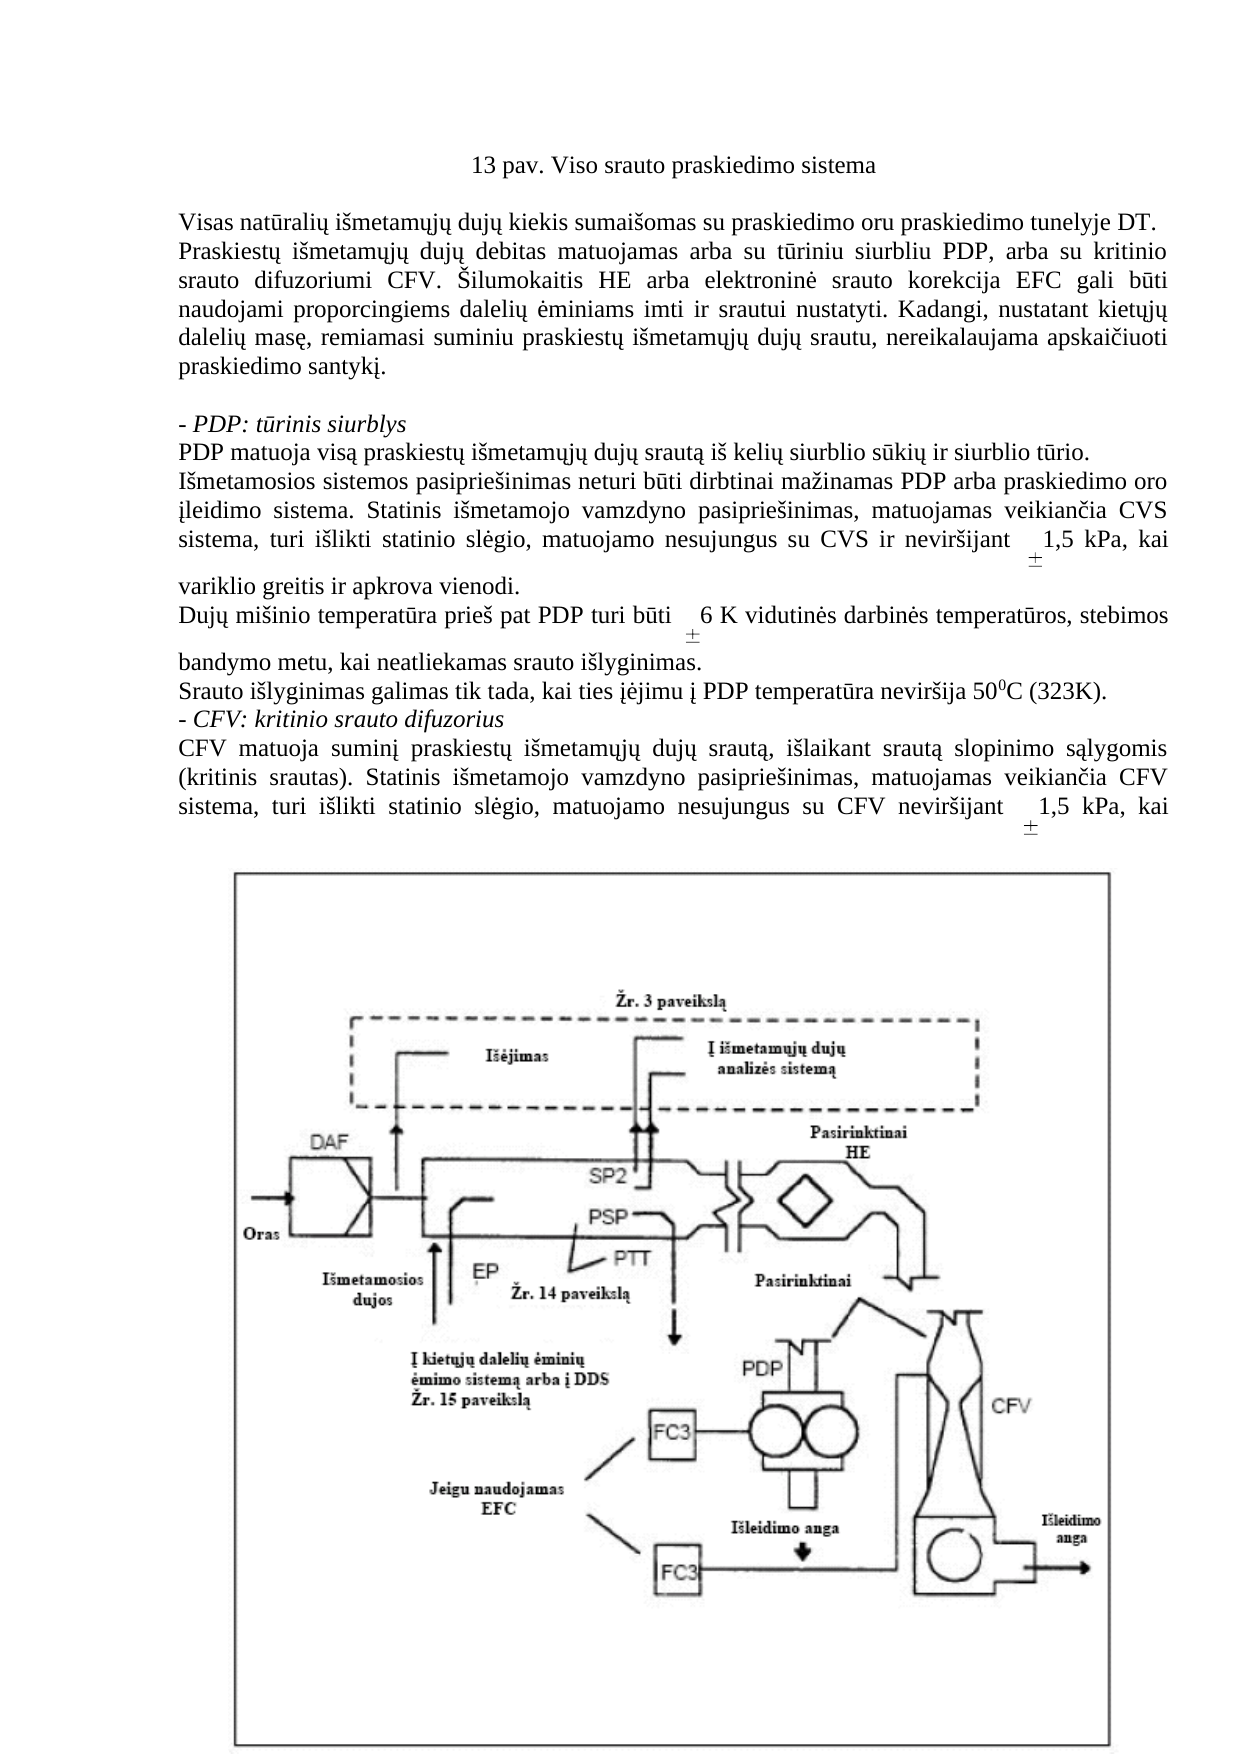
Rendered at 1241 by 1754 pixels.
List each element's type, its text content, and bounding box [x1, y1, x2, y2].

text Dujų mišinio temperatūra prieš pat PDP turi būti 6 K vidutinės darbinės temperatūros, stebimos bandymo metu, kai neatliekamas srauto išlyginimas. [178, 600, 1169, 676]
text 13 pav. Viso srauto praskiedimo sistema [178, 150, 1169, 179]
text CFV matuoja suminį praskiestų išmetamųjų dujų srautą, išlaikant srautą slopinimo sąlygomis (kritinis srautas). Statinis išmetamojo vamzdyno pasipriešinimas, matuojamas veikiančia CFV sistema, turi išlikti statinio slėgio, matuojamo nesujungus su CFV neviršijant 1,5 kPa, kai [178, 733, 1169, 838]
text - PDP: tūrinis siurblys [178, 409, 1169, 437]
text - CFV: kritinio srauto difuzorius [178, 704, 1169, 733]
text Praskiestų išmetamųjų dujų debitas matuojamas arba su tūriniu siurbliu PDP, arba su kritinio srauto difuzoriumi CFV. Šilumokaitis HE arba elektroninė srauto korekcija EFC gali būti naudojami proporcingiems dalelių ėminiams imti ir srautui nustatyti. Kadangi, nustatant kietųjų dalelių masę, remiamasi suminiu praskiestų išmetamųjų dujų srautu, nereikalaujama apskaičiuoti praskiedimo santykį. [178, 236, 1169, 380]
text Srauto išlyginimas galimas tik tada, kai ties įėjimu į PDP temperatūra neviršija 500C (323K). [178, 676, 1169, 704]
text Išmetamosios sistemos pasipriešinimas neturi būti dirbtinai mažinamas PDP arba praskiedimo oro įleidimo sistema. Statinis išmetamojo vamzdyno pasipriešinimas, matuojamas veikiančia CVS sistema, turi išlikti statinio slėgio, matuojamo nesujungus su CVS ir neviršijant 1,5 kPa, kai variklio greitis ir apkrova vienodi. [178, 466, 1169, 600]
text Visas natūralių išmetamųjų dujų kiekis sumaišomas su praskiedimo oru praskiedimo tunelyje DT. [178, 207, 1169, 236]
text PDP matuoja visą praskiestų išmetamųjų dujų srautą iš kelių siurblio sūkių ir siurblio tūrio. [178, 437, 1169, 466]
